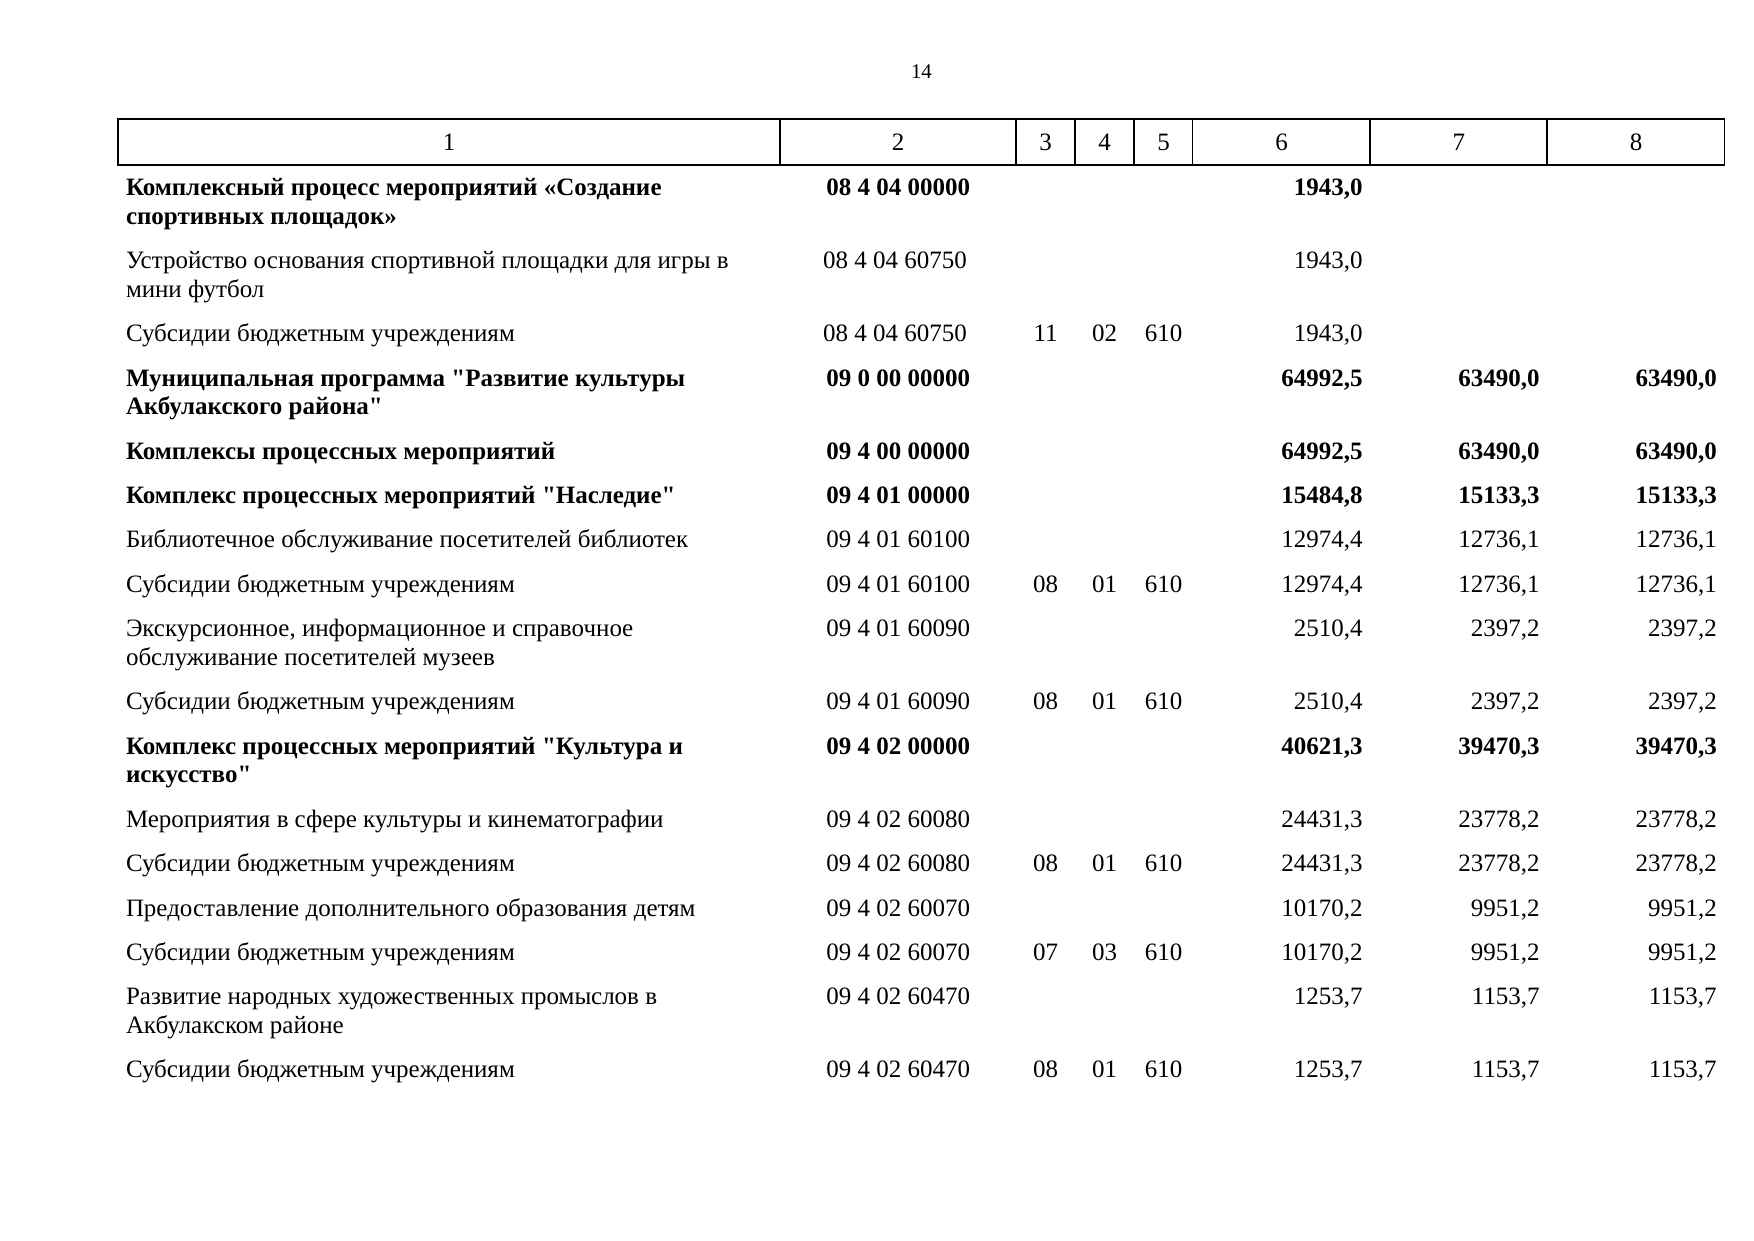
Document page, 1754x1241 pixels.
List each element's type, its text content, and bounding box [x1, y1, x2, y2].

table_cell 12974,4 [1193, 561, 1370, 605]
table_cell 09 4 02 60470 [780, 974, 1016, 1047]
table_cell 40621,3 [1193, 723, 1370, 796]
table_cell Комплекс процессных мероприятий "Культура и искусство" [118, 723, 780, 796]
table_cell 09 4 02 00000 [780, 723, 1016, 796]
table_cell 64992,5 [1193, 428, 1370, 472]
table_cell 610 [1134, 1047, 1193, 1091]
table_cell Субсидии бюджетным учреждениям [118, 561, 780, 605]
table_cell Мероприятия в сфере культуры и кинематографии [118, 796, 780, 840]
table_cell Предоставление дополнительного образования детям [118, 885, 780, 929]
table_cell 1153,7 [1547, 1047, 1724, 1091]
table_cell 12736,1 [1547, 561, 1724, 605]
table_cell 15133,3 [1370, 472, 1547, 517]
table_cell 10170,2 [1193, 885, 1370, 929]
table_cell [1547, 310, 1724, 355]
table_cell 24431,3 [1193, 840, 1370, 885]
table_cell 09 4 01 00000 [780, 472, 1016, 517]
table_cell 09 4 02 60070 [780, 885, 1016, 929]
table_cell 23778,2 [1547, 796, 1724, 840]
table_cell 1253,7 [1193, 974, 1370, 1047]
table_cell 23778,2 [1370, 796, 1547, 840]
table_cell Субсидии бюджетным учреждениям [118, 840, 780, 885]
table_cell 1153,7 [1370, 974, 1547, 1047]
table_cell 12736,1 [1370, 517, 1547, 561]
table_header 3 [1024, 128, 1067, 156]
table_cell [1370, 237, 1547, 310]
table_cell 09 4 02 60080 [780, 796, 1016, 840]
table_cell [1370, 310, 1547, 355]
table_cell 08 [1016, 1047, 1075, 1091]
table_cell 09 4 00 00000 [780, 428, 1016, 472]
table_cell [1016, 796, 1075, 840]
table_cell [1075, 166, 1134, 237]
table_cell 610 [1134, 310, 1193, 355]
table_cell 08 [1016, 679, 1075, 723]
table_cell Развитие народных художественных промыслов в Акбулакском районе [118, 974, 780, 1047]
table_header 5 [1142, 128, 1185, 156]
table_cell [1016, 723, 1075, 796]
table_cell 03 [1075, 929, 1134, 973]
table_cell Комплексы процессных мероприятий [118, 428, 780, 472]
table_cell [1075, 355, 1134, 428]
table_cell 01 [1075, 840, 1134, 885]
table_cell 15484,8 [1193, 472, 1370, 517]
table_cell 09 4 01 60100 [780, 561, 1016, 605]
table_cell [1370, 166, 1547, 237]
table_cell [1016, 355, 1075, 428]
table_cell Комплексный процесс мероприятий «Создание спортивных площадок» [118, 166, 780, 237]
table_cell 2397,2 [1370, 679, 1547, 723]
table_cell 1943,0 [1193, 237, 1370, 310]
table_cell 08 [1016, 561, 1075, 605]
table_cell [1016, 472, 1075, 517]
table_cell 09 0 00 00000 [780, 355, 1016, 428]
table_cell 10170,2 [1193, 929, 1370, 973]
table_cell [1134, 974, 1193, 1047]
table_cell 11 [1016, 310, 1075, 355]
table_cell Муниципальная программа "Развитие культуры Акбулакского района" [118, 355, 780, 428]
table_header [1193, 120, 1369, 164]
table_cell 610 [1134, 561, 1193, 605]
table_cell 2510,4 [1193, 605, 1370, 678]
table_header [1076, 120, 1133, 164]
table_cell 1153,7 [1370, 1047, 1547, 1091]
table_cell 09 4 02 60470 [780, 1047, 1016, 1091]
table_cell 12974,4 [1193, 517, 1370, 561]
table_cell [1134, 237, 1193, 310]
table_header [1135, 120, 1192, 164]
table_cell 08 4 04 60750 [780, 237, 1016, 310]
table_cell [1547, 166, 1724, 237]
table_cell 9951,2 [1547, 885, 1724, 929]
table_cell [1134, 796, 1193, 840]
table_cell [1075, 237, 1134, 310]
table_cell 15133,3 [1547, 472, 1724, 517]
table_header [119, 120, 779, 164]
table_cell 23778,2 [1547, 840, 1724, 885]
table_cell 09 4 02 60070 [780, 929, 1016, 973]
table_cell 07 [1016, 929, 1075, 973]
table_cell 39470,3 [1370, 723, 1547, 796]
table_cell 09 4 02 60080 [780, 840, 1016, 885]
table_cell [1075, 428, 1134, 472]
table_header [1548, 120, 1724, 164]
table_cell Библиотечное обслуживание посетителей библиотек [118, 517, 780, 561]
table_header 4 [1083, 128, 1126, 156]
table_cell [1075, 974, 1134, 1047]
table_cell [1075, 885, 1134, 929]
table_cell [1134, 885, 1193, 929]
table_cell [1134, 605, 1193, 678]
table_cell 09 4 01 60100 [780, 517, 1016, 561]
table_cell [1016, 885, 1075, 929]
table_header [1371, 120, 1546, 164]
table_cell 1153,7 [1547, 974, 1724, 1047]
table_cell [1016, 166, 1075, 237]
table_cell 01 [1075, 1047, 1134, 1091]
table_cell 2510,4 [1193, 679, 1370, 723]
table_cell 23778,2 [1370, 840, 1547, 885]
table_cell [1016, 517, 1075, 561]
table_cell 24431,3 [1193, 796, 1370, 840]
table_cell 9951,2 [1370, 885, 1547, 929]
table_header [781, 120, 1015, 164]
table_cell 610 [1134, 679, 1193, 723]
table_cell 2397,2 [1370, 605, 1547, 678]
table_cell [1075, 605, 1134, 678]
table_cell 08 4 04 60750 [780, 310, 1016, 355]
table_cell 63490,0 [1547, 428, 1724, 472]
table_cell Субсидии бюджетным учреждениям [118, 310, 780, 355]
table_cell [1134, 472, 1193, 517]
table_cell [1016, 974, 1075, 1047]
table_cell Субсидии бюджетным учреждениям [118, 929, 780, 973]
table_cell 08 4 04 00000 [780, 166, 1016, 237]
table_cell 09 4 01 60090 [780, 605, 1016, 678]
table_cell 02 [1075, 310, 1134, 355]
table_cell 1943,0 [1193, 310, 1370, 355]
table_cell 01 [1075, 561, 1134, 605]
table_cell 2397,2 [1547, 605, 1724, 678]
table_cell 63490,0 [1370, 355, 1547, 428]
table_cell 610 [1134, 929, 1193, 973]
table_cell 64992,5 [1193, 355, 1370, 428]
table_header 2 [788, 128, 1008, 156]
table_cell Комплекс процессных мероприятий "Наследие" [118, 472, 780, 517]
table_cell 1253,7 [1193, 1047, 1370, 1091]
table_cell [1134, 428, 1193, 472]
table_cell Субсидии бюджетным учреждениям [118, 679, 780, 723]
table_cell 9951,2 [1547, 929, 1724, 973]
table_cell 9951,2 [1370, 929, 1547, 973]
table_cell [1134, 723, 1193, 796]
table_cell 610 [1134, 840, 1193, 885]
table_cell 01 [1075, 679, 1134, 723]
table_cell Экскурсионное, информационное и справочное обслуживание посетителей музеев [118, 605, 780, 678]
table_cell [1016, 605, 1075, 678]
table_header 1 [126, 128, 772, 156]
table_cell [1075, 517, 1134, 561]
table_cell 12736,1 [1370, 561, 1547, 605]
table_cell [1547, 237, 1724, 310]
table_cell 08 [1016, 840, 1075, 885]
table_header 8 [1555, 128, 1716, 156]
table_cell 09 4 01 60090 [780, 679, 1016, 723]
table_cell [1075, 796, 1134, 840]
table_header 7 [1378, 128, 1539, 156]
table_cell [1134, 355, 1193, 428]
table_cell 12736,1 [1547, 517, 1724, 561]
table_cell [1075, 472, 1134, 517]
table_cell 63490,0 [1370, 428, 1547, 472]
table_cell [1134, 517, 1193, 561]
table_cell [1016, 428, 1075, 472]
table_cell [1134, 166, 1193, 237]
table_cell 39470,3 [1547, 723, 1724, 796]
table_cell 1943,0 [1193, 166, 1370, 237]
table_cell [1075, 723, 1134, 796]
table_cell 2397,2 [1547, 679, 1724, 723]
table_cell Субсидии бюджетным учреждениям [118, 1047, 780, 1091]
table_cell 63490,0 [1547, 355, 1724, 428]
table_cell Устройство основания спортивной площадки для игры в мини футбол [118, 237, 780, 310]
table_header [1017, 120, 1074, 164]
table_cell [1016, 237, 1075, 310]
table_header 6 [1201, 128, 1362, 156]
